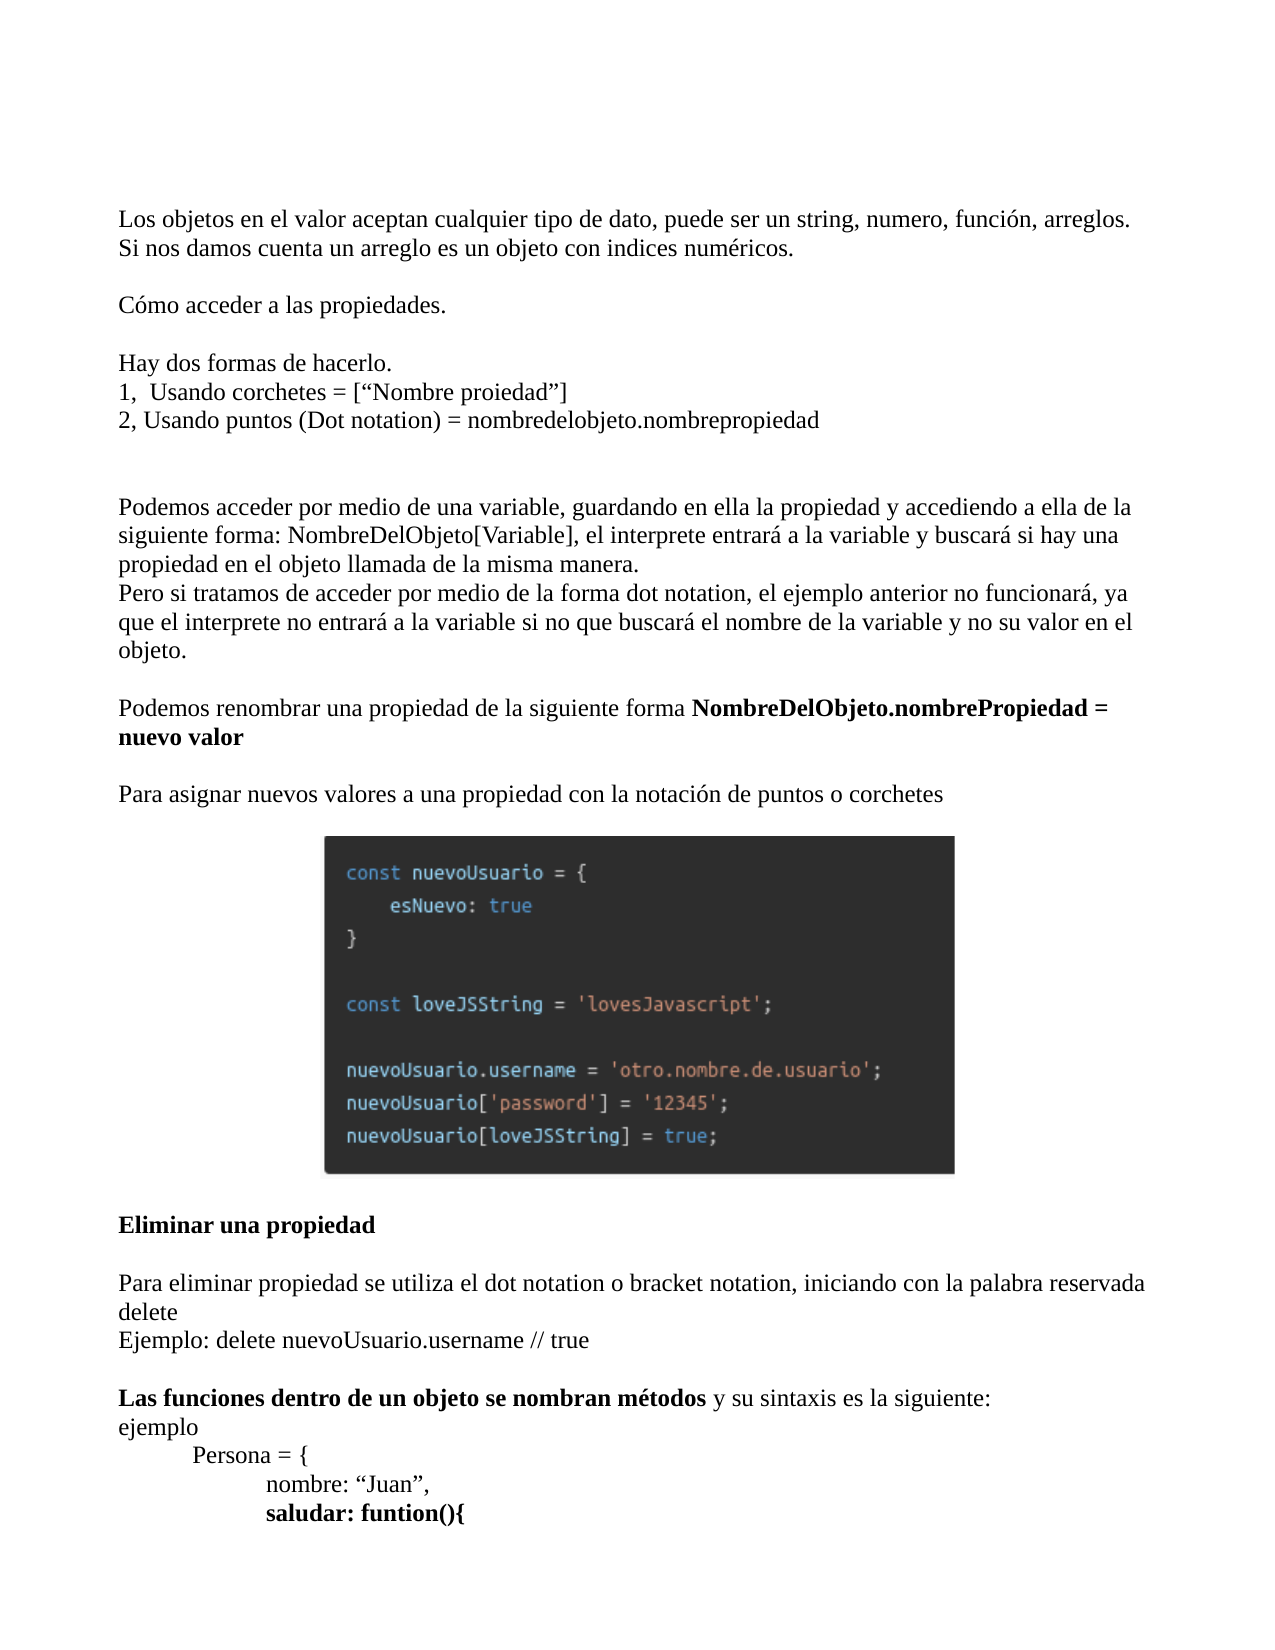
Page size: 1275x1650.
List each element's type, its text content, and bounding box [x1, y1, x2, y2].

text ejemplo [118, 1412, 1157, 1441]
text Eliminar una propiedad Para eliminar propiedad se utiliza el dot notation o bracket notation, iniciando con la palabra reservada delete [118, 1211, 1157, 1326]
text Para asignar nuevos valores a una propiedad con la notación de puntos o corchetes [118, 779, 1157, 808]
text Podemos renombrar una propiedad de la siguiente forma NombreDelObjeto.nombrePropiedad = nuevo valor [118, 693, 1157, 751]
text 2, Usando puntos (Dot notation) = nombredelobjeto.nombrepropiedad [118, 406, 1157, 434]
text saludar: funtion(){ [118, 1498, 1157, 1527]
text Persona = { [118, 1441, 1157, 1469]
text Hay dos formas de hacerlo. [118, 348, 1157, 377]
text 1, Usando corchetes = [“Nombre proiedad”] [118, 377, 1157, 406]
text Los objetos en el valor aceptan cualquier tipo de dato, puede ser un string, numero, función, arreglos. [118, 118, 1157, 233]
text Pero si tratamos de acceder por medio de la forma dot notation, el ejemplo anterior no funcionará, ya que el interprete no entrará a la variable si no que buscará el nombre de la variable y no su valor en el objeto. [118, 578, 1157, 664]
text Las funciones dentro de un objeto se nombran métodos y su sintaxis es la siguiente: [118, 1383, 1157, 1412]
text Ejemplo: delete nuevoUsuario.username // true [118, 1326, 1157, 1354]
picture [320, 836, 955, 1179]
text Cómo acceder a las propiedades. [118, 291, 1157, 319]
text Podemos acceder por medio de una variable, guardando en ella la propiedad y accediendo a ella de la siguiente forma: NombreDelObjeto[Variable], el interprete entrará a la variable y buscará si hay una propiedad en el objeto llamada de la misma manera. [118, 492, 1157, 578]
text nombre: “Juan”, [118, 1469, 1157, 1498]
text Si nos damos cuenta un arreglo es un objeto con indices numéricos. [118, 233, 1157, 262]
